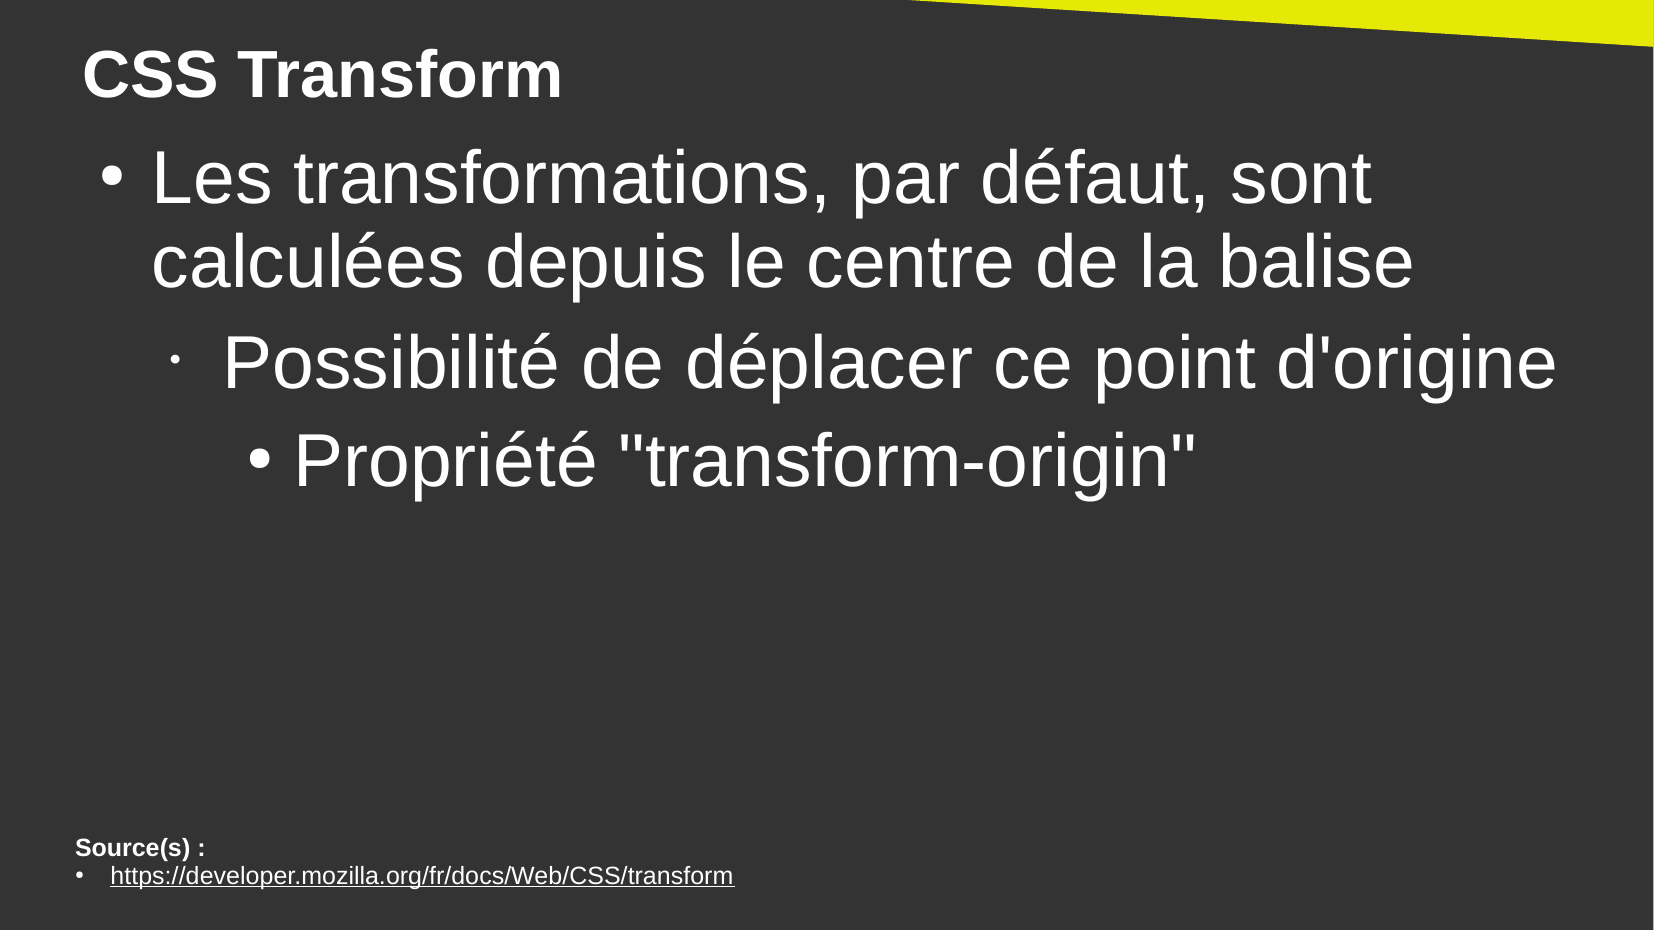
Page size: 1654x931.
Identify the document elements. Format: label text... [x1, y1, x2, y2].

text_box Source(s) : https://developer.mozilla.org/fr/docs/Web/CSS/transform [60, 826, 1546, 898]
text_box [908, 0, 1654, 47]
title CSS Transform [82, 37, 1571, 114]
list Les transformations, par défaut, sont calculées depuis le centre de la balise Possibilité de déplacer ce point d'origine Propriété "transform-origin" [80, 135, 1620, 733]
